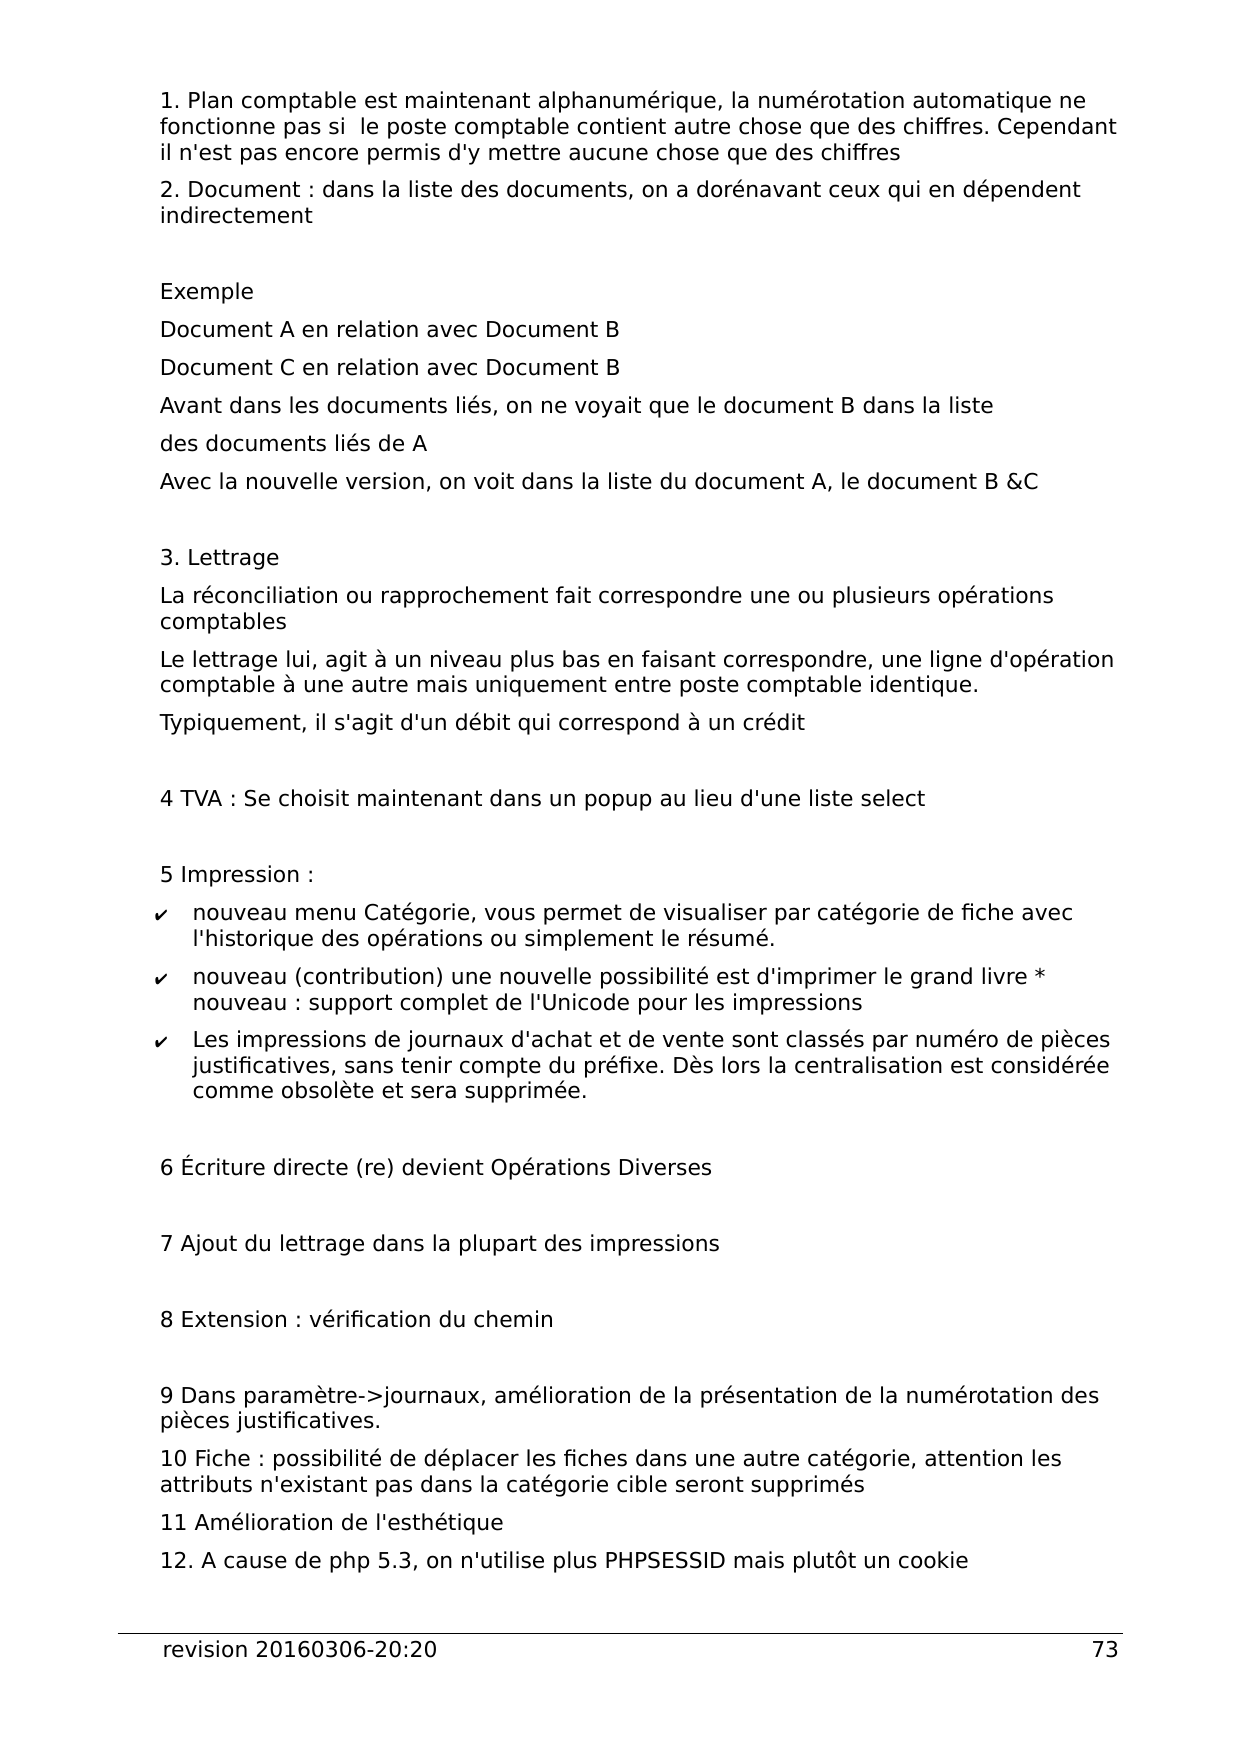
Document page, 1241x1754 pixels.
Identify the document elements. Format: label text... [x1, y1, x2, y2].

text 12. A cause de php 5.3, on n'utilise plus PHPSESSID mais plutôt un cookie [159, 1548, 1123, 1573]
text 3. Lettrage [159, 545, 1123, 571]
text 2. Document : dans la liste des documents, on a dorénavant ceux qui en dépendent indirectement [159, 178, 1123, 229]
text Document A en relation avec Document B [159, 317, 1123, 343]
list nouveau menu Catégorie, vous permet de visualiser par catégorie de fiche avec l'historique des opérations ou simplement le résumé. [155, 901, 1123, 952]
text 8 Extension : vérification du chemin [159, 1307, 1123, 1332]
text 4 TVA : Se choisit maintenant dans un popup au lieu d'une liste select [159, 786, 1123, 812]
text Avant dans les documents liés, on ne voyait que le document B dans la liste [159, 393, 1123, 419]
text 5 Impression : [159, 862, 1123, 888]
list Les impressions de journaux d'achat et de vente sont classés par numéro de pièces justificatives, sans tenir compte du préfixe. Dès lors la centralisation est considérée comme obsolète et sera supprimée. [155, 1028, 1123, 1104]
text Typiquement, il s'agit d'un débit qui correspond à un crédit [159, 710, 1123, 736]
text Le lettrage lui, agit à un niveau plus bas en faisant correspondre, une ligne d'opération comptable à une autre mais uniquement entre poste comptable identique. [159, 647, 1123, 698]
text des documents liés de A [159, 431, 1123, 457]
text 9 Dans paramètre->journaux, amélioration de la présentation de la numérotation des pièces justificatives. [159, 1383, 1123, 1434]
text 6 Écriture directe (re) devient Opérations Diverses [159, 1155, 1123, 1180]
text 10 Fiche : possibilité de déplacer les fiches dans une autre catégorie, attention les attributs n'existant pas dans la catégorie cible seront supprimés [159, 1446, 1123, 1497]
text Exemple [159, 279, 1123, 305]
text 11 Amélioration de l'esthétique [159, 1510, 1123, 1535]
text 1. Plan comptable est maintenant alphanumérique, la numérotation automatique ne fonctionne pas si le poste comptable contient autre chose que des chiffres. Cependant il n'est pas encore permis d'y mettre aucune chose que des chiffres [159, 88, 1123, 165]
text Document C en relation avec Document B [159, 355, 1123, 381]
list nouveau (contribution) une nouvelle possibilité est d'imprimer le grand livre * nouveau : support complet de l'Unicode pour les impressions [155, 964, 1123, 1015]
text Avec la nouvelle version, on voit dans la liste du document A, le document B &C [159, 469, 1123, 495]
text 7 Ajout du lettrage dans la plupart des impressions [159, 1231, 1123, 1256]
text La réconciliation ou rapprochement fait correspondre une ou plusieurs opérations comptables [159, 583, 1123, 634]
